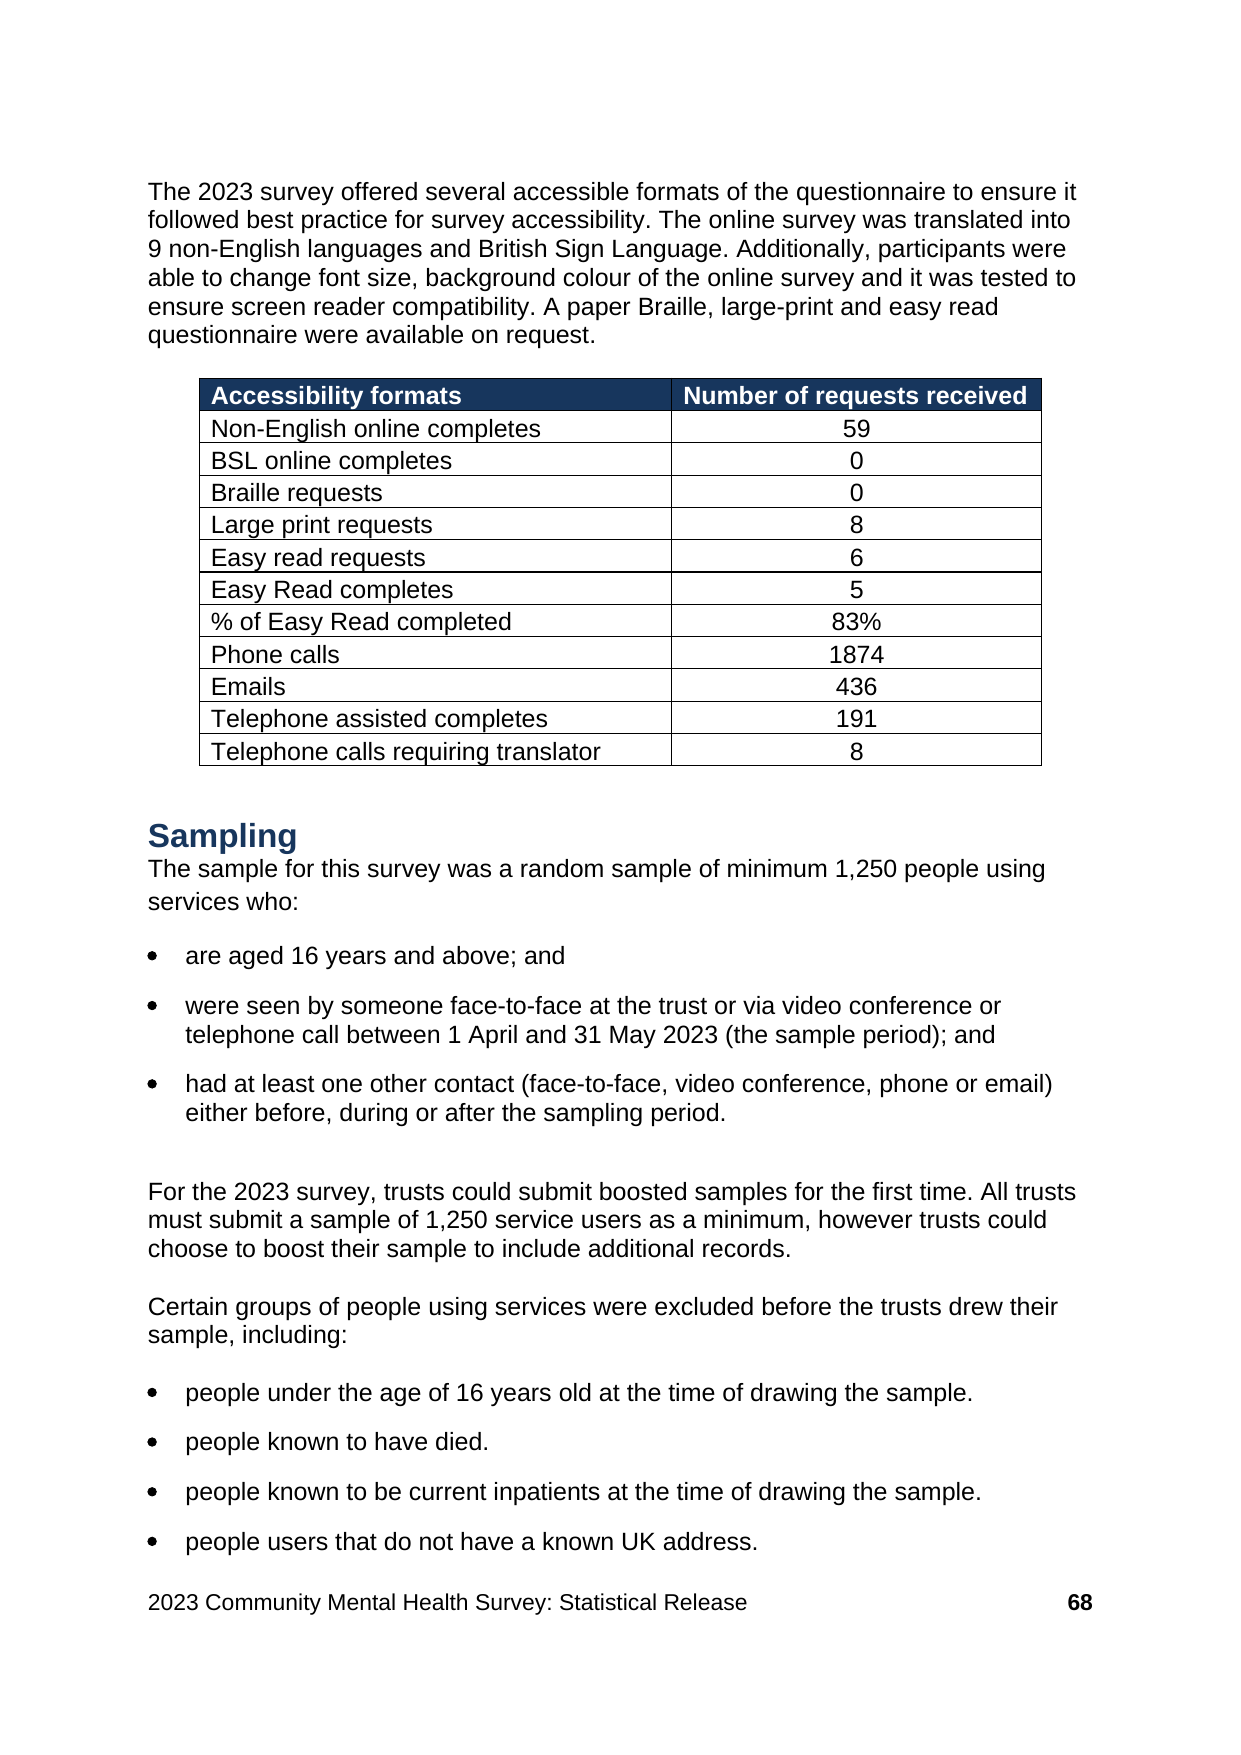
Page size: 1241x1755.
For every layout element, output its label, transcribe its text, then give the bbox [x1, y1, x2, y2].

table_cell Phone calls [200, 637, 671, 668]
table_cell 0 [672, 476, 1041, 507]
table_cell 191 [672, 702, 1041, 733]
table_cell Large print requests [200, 508, 671, 539]
table_cell 5 [672, 573, 1041, 604]
text The 2023 survey offered several accessible formats of the questionnaire to ensure it followed best practice for survey accessibility. The online survey was translated into 9 non-English languages and British Sign Language. Additionally, participants were able to change font size, background colour of the online survey and it was tested to ensure screen reader compatibility. A paper Braille, large-print and easy read questionnaire were available on request. [148, 176, 1093, 349]
text For the 2023 survey, trusts could submit boosted samples for the first time. All trusts must submit a sample of 1,250 service users as a minimum, however trusts could choose to boost their sample to include additional records. [148, 1176, 1093, 1263]
list people under the age of 16 years old at the time of drawing the sample. [148, 1378, 1093, 1407]
table_header Accessibility formats [200, 379, 671, 410]
list had at least one other contact (face-to-face, video conference, phone or email) either before, during or after the sampling period. [148, 1069, 1093, 1127]
list people known to be current inpatients at the time of drawing the sample. [148, 1477, 1093, 1506]
table_cell 6 [672, 540, 1041, 571]
table_cell Emails [200, 669, 671, 701]
table_cell 83% [672, 605, 1041, 636]
list people users that do not have a known UK address. [148, 1527, 1093, 1556]
table_cell Braille requests [200, 476, 671, 507]
text Certain groups of people using services were excluded before the trusts drew their sample, including: [148, 1291, 1093, 1349]
list are aged 16 years and above; and [148, 941, 1093, 970]
table_cell 8 [672, 734, 1041, 765]
subtitle Sampling [148, 816, 1093, 854]
table_cell Easy read requests [200, 540, 671, 571]
text The sample for this survey was a random sample of minimum 1,250 people using services who: [148, 854, 1093, 916]
table_cell % of Easy Read completed [200, 605, 671, 636]
table_cell 1874 [672, 637, 1041, 668]
table_cell Telephone assisted completes [200, 702, 671, 733]
table_cell Telephone calls requiring translator [200, 734, 671, 765]
list were seen by someone face-to-face at the trust or via video conference or telephone call between 1 April and 31 May 2023 (the sample period); and [148, 991, 1093, 1048]
table_cell 8 [672, 508, 1041, 539]
table_cell 0 [672, 443, 1041, 474]
table_cell BSL online completes [200, 443, 671, 474]
table_cell 436 [672, 669, 1041, 701]
table_cell 59 [672, 411, 1041, 442]
table_cell Easy Read completes [200, 573, 671, 604]
list people known to have died. [148, 1427, 1093, 1456]
table_header Number of requests received [672, 379, 1041, 410]
table_cell Non-English online completes [200, 411, 671, 442]
